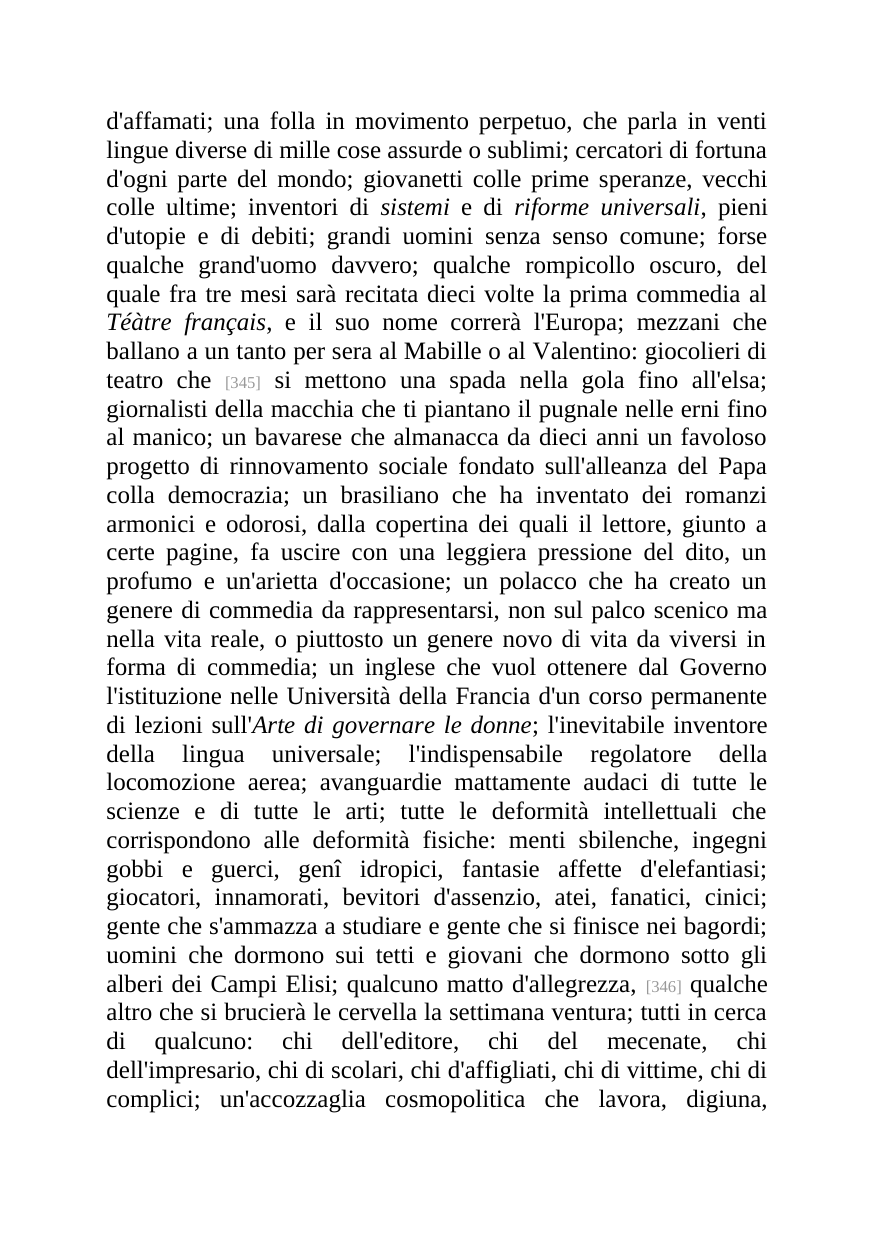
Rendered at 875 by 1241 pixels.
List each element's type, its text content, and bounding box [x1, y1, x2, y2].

text d'affamati; una folla in movimento perpetuo, che parla in venti lingue diverse di mille cose assurde o sublimi; cercatori di fortuna d'ogni parte del mondo; giovanetti colle prime speranze, vecchi colle ultime; inventori di sistemi e di riforme universali, pieni d'utopie e di debiti; grandi uomini senza senso comune; forse qualche grand'uomo davvero; qualche rompicollo oscuro, del quale fra tre mesi sarà recitata dieci volte la prima commedia al Téàtre français, e il suo nome correrà l'Europa; mezzani che ballano a un tanto per sera al Mabille o al Valentino: giocolieri di teatro che [345] si mettono una spada nella gola fino all'elsa; giornalisti della macchia che ti piantano il pugnale nelle erni fino al manico; un bavarese che almanacca da dieci anni un favoloso progetto di rinnovamento sociale fondato sull'alleanza del Papa colla democrazia; un brasiliano che ha inventato dei romanzi armonici e odorosi, dalla copertina dei quali il lettore, giunto a certe pagine, fa uscire con una leggiera pressione del dito, un profumo e un'arietta d'occasione; un polacco che ha creato un genere di commedia da rappresentarsi, non sul palco scenico ma nella vita reale, o piuttosto un genere novo di vita da viversi in forma di commedia; un inglese che vuol ottenere dal Governo l'istituzione nelle Università della Francia d'un corso permanente di lezioni sull'Arte di governare le donne; l'inevitabile inventore della lingua universale; l'indispensabile regolatore della locomozione aerea; avanguardie mattamente audaci di tutte le scienze e di tutte le arti; tutte le deformità intellettuali che corrispondono alle deformità fisiche: menti sbilenche, ingegni gobbi e guerci, genî idropici, fantasie affette d'elefantiasi; giocatori, innamorati, bevitori d'assenzio, atei, fanatici, cinici; gente che s'ammazza a studiare e gente che si finisce nei bagordi; uomini che dormono sui tetti e giovani che dormono sotto gli alberi dei Campi Elisi; qualcuno matto d'allegrezza, [346] qualche altro che si brucierà le cervella la settimana ventura; tutti in cerca di qualcuno: chi dell'editore, chi del mecenate, chi dell'impresario, chi di scolari, chi d'affigliati, chi di vittime, chi di complici; un'accozzaglia cosmopolitica che lavora, digiuna, [106, 106, 768, 1112]
